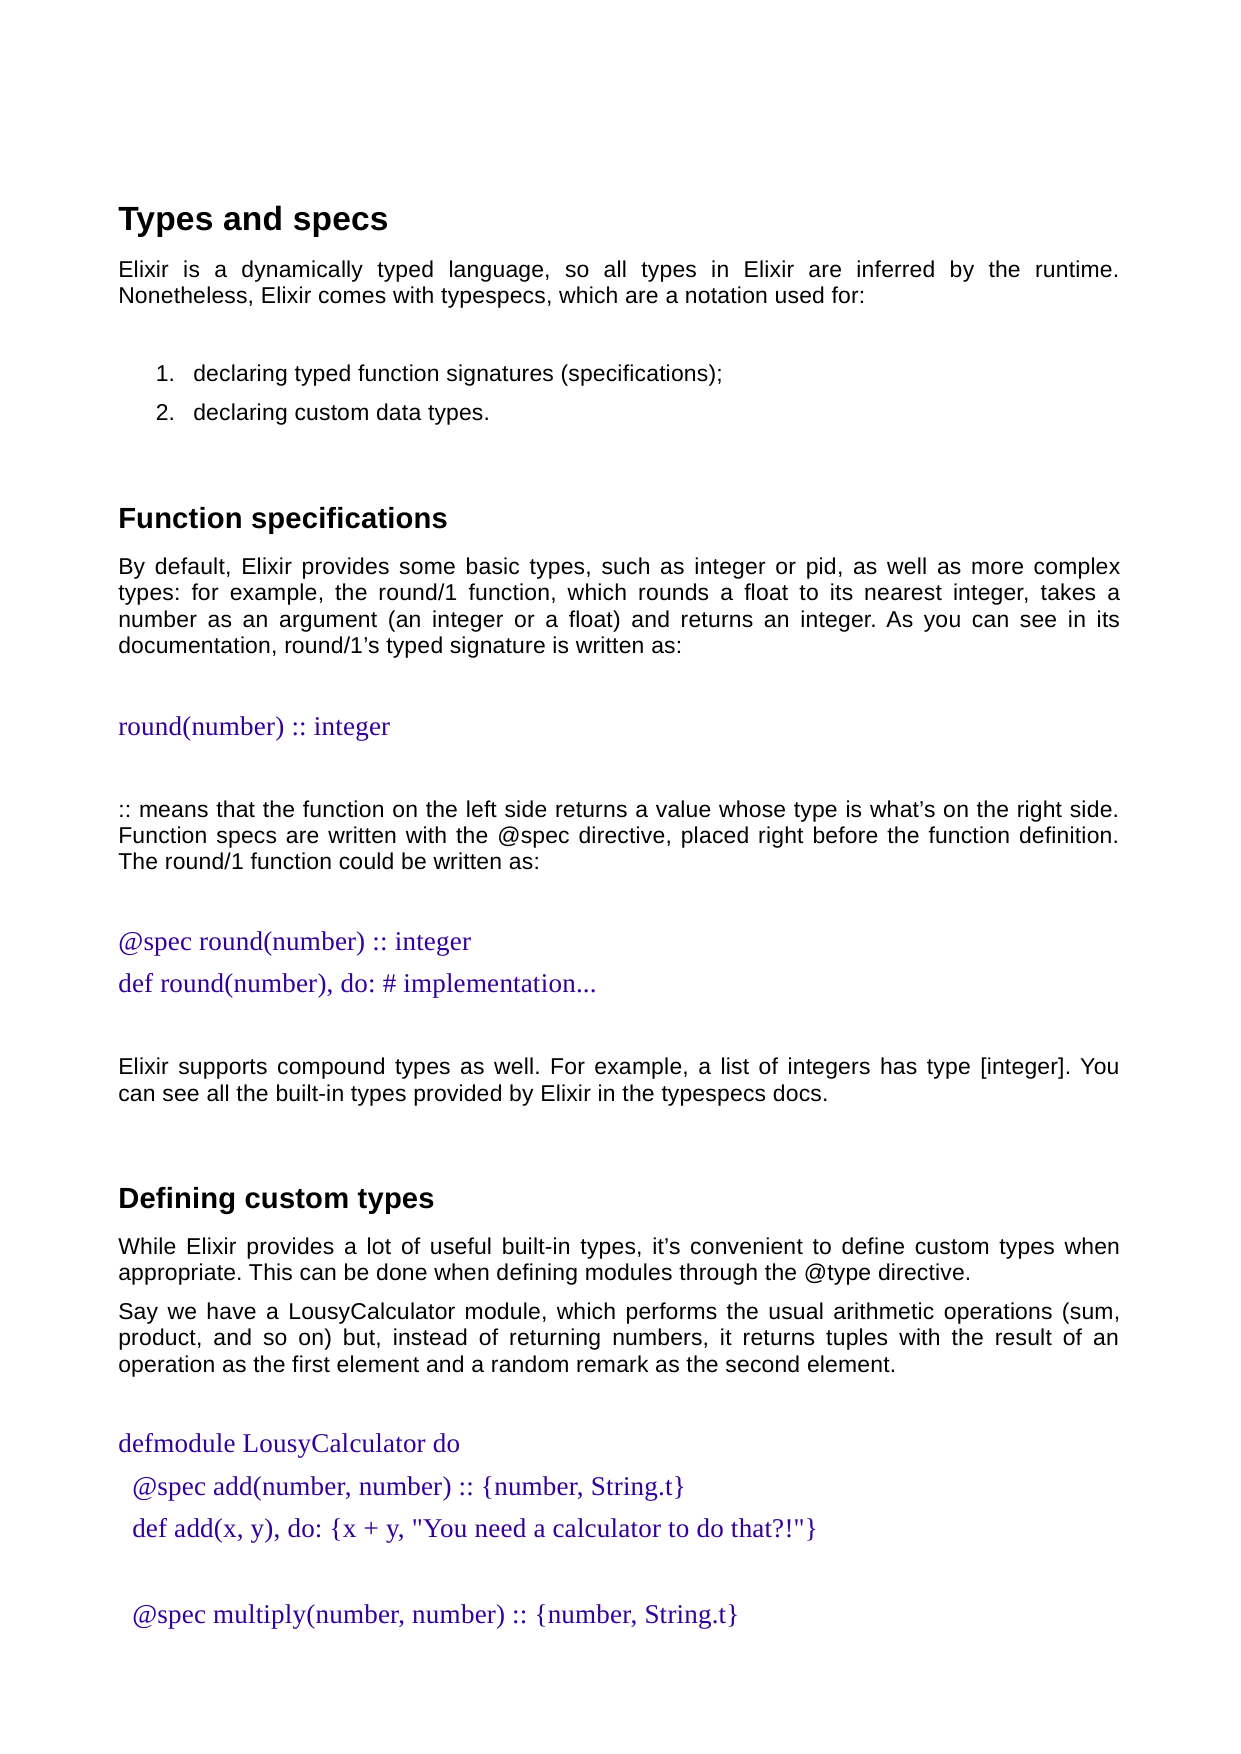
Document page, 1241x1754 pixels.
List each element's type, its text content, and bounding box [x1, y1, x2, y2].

text round(number) :: integer [118, 710, 1122, 741]
subtitle Defining custom types [118, 1181, 1122, 1214]
text Elixir supports compound types as well. For example, a list of integers has type [integer]. You can see all the built-in types provided by Elixir in the typespecs docs. [118, 1053, 1122, 1106]
text Elixir is a dynamically typed language, so all types in Elixir are inferred by the runtime. Nonetheless, Elixir comes with typespecs, which are a notation used for: [118, 256, 1122, 308]
text @spec multiply(number, number) :: {number, String.t} [118, 1598, 1122, 1629]
subtitle Types and specs [118, 199, 1122, 237]
text Say we have a LousyCalculator module, which performs the usual arithmetic operations (sum, product, and so on) but, instead of returning numbers, it returns tuples with the result of an operation as the first element and a random remark as the second element. [118, 1298, 1122, 1377]
list declaring custom data types. [156, 399, 1122, 425]
text @spec add(number, number) :: {number, String.t} [118, 1470, 1122, 1501]
text def add(x, y), do: {x + y, "You need a calculator to do that?!"} [118, 1513, 1122, 1544]
text While Elixir provides a lot of useful built-in types, it’s convenient to define custom types when appropriate. This can be done when defining modules through the @type directive. [118, 1233, 1122, 1285]
list declaring typed function signatures (specifications); [156, 360, 1122, 386]
text defmodule LousyCalculator do [118, 1427, 1122, 1458]
text def round(number), do: # implementation... [118, 967, 1122, 999]
text @spec round(number) :: integer [118, 924, 1122, 956]
text :: means that the function on the left side returns a value whose type is what’s on the right side. Function specs are written with the @spec directive, placed right before the function definition. The round/1 function could be written as: [118, 796, 1122, 875]
subtitle Function specifications [118, 501, 1122, 535]
text By default, Elixir provides some basic types, such as integer or pid, as well as more complex types: for example, the round/1 function, which rounds a float to its nearest integer, takes a number as an argument (an integer or a float) and returns an integer. As you can see in its documentation, round/1’s typed signature is written as: [118, 553, 1122, 658]
